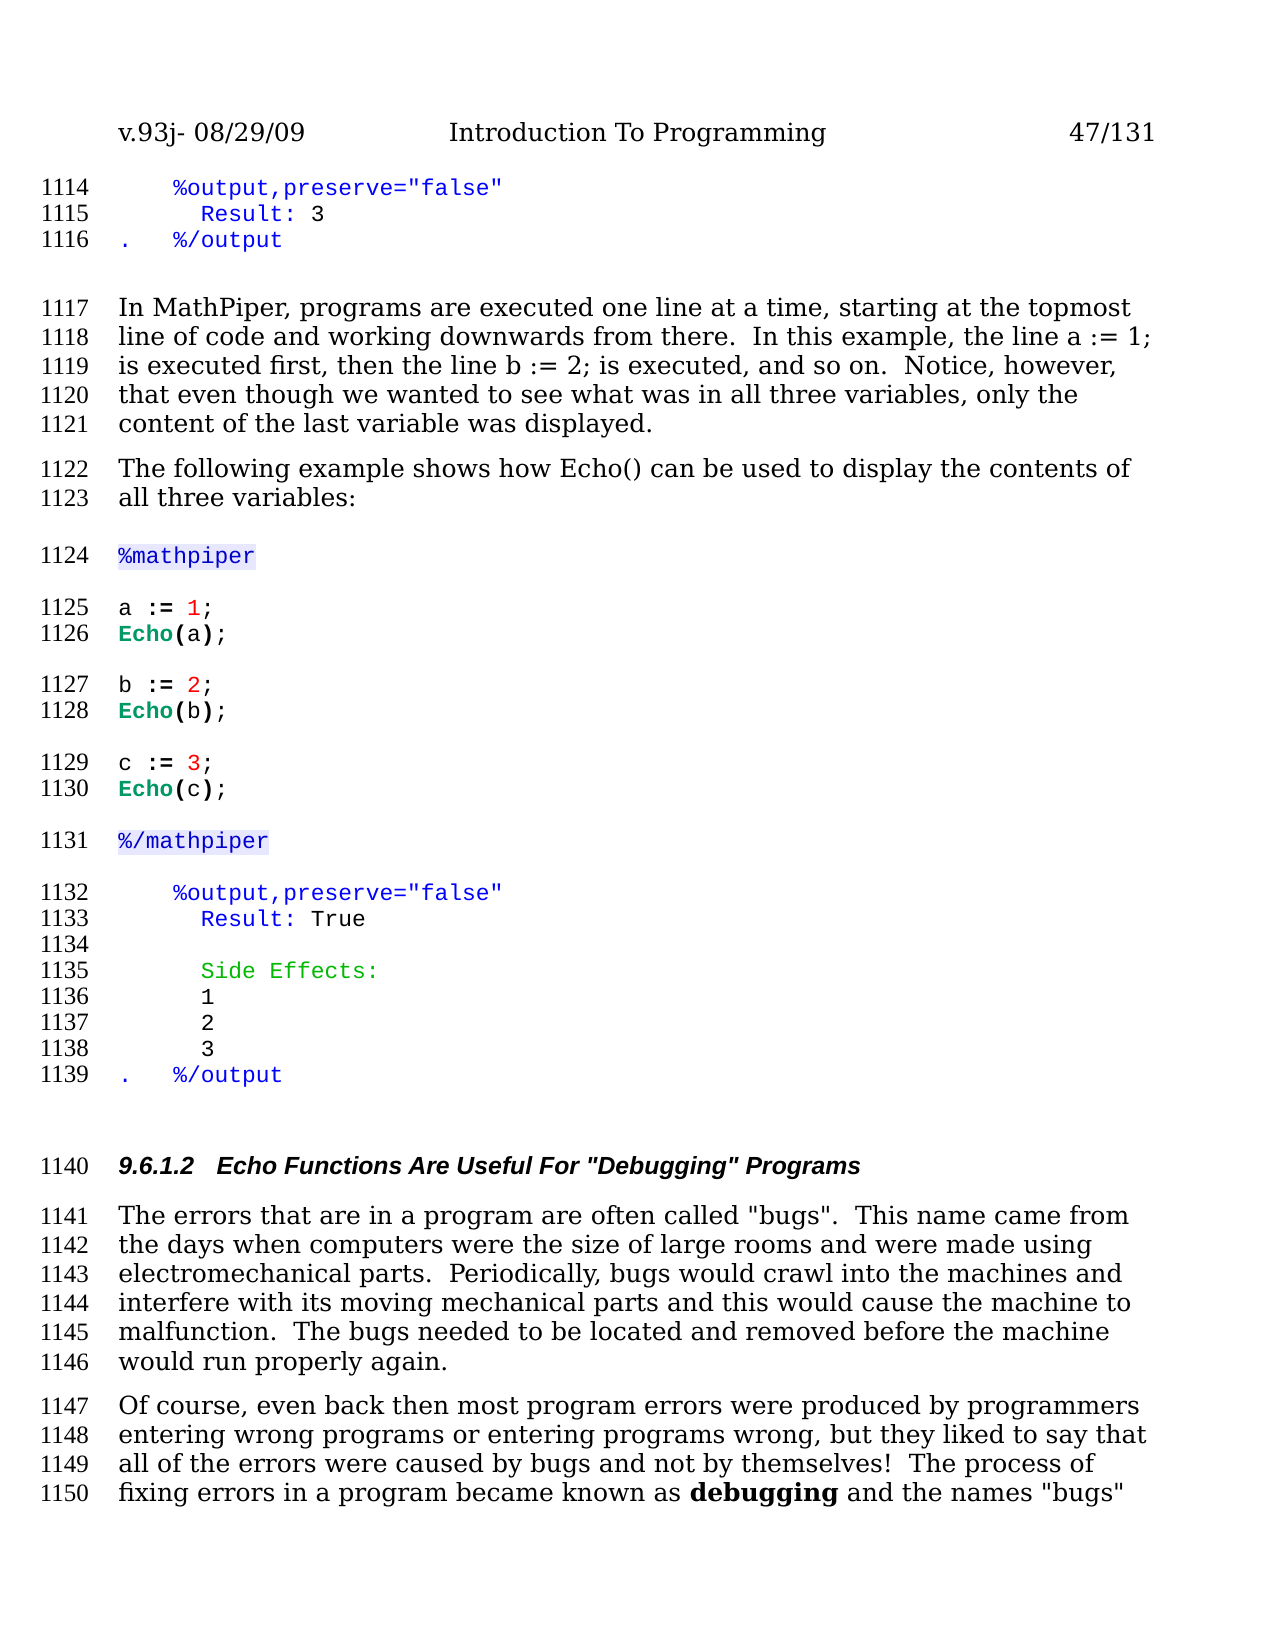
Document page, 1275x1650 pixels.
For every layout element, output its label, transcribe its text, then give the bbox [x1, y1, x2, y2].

text Side Effects: [118, 959, 1157, 985]
text 1 [118, 985, 1157, 1011]
text %mathpiper [118, 544, 1157, 570]
text b := 2; [118, 674, 1157, 700]
text Result: 3 [118, 203, 1157, 229]
text Result: True [118, 907, 1157, 933]
text . %/output [118, 1063, 1157, 1089]
text The following example shows how Echo() can be used to display the contents of all three variables: [118, 454, 1157, 512]
text In MathPiper, programs are executed one line at a time, starting at the topmost line of code and working downwards from there. In this example, the line a := 1; is executed first, then the line b := 2; is executed, and so on. Notice, however, that even though we wanted to see what was in all three variables, only the content of the last variable was displayed. [118, 293, 1157, 439]
text 2 [118, 1011, 1157, 1037]
text The errors that are in a program are often called "bugs". This name came from the days when computers were the size of large rooms and were made using electromechanical parts. Periodically, bugs would crawl into the machines and interfere with its moving mechanical parts and this would cause the machine to malfunction. The bugs needed to be located and removed before the machine would run properly again. [118, 1201, 1157, 1376]
text %output,preserve="false" [118, 177, 1157, 203]
text Echo(b); [118, 700, 1157, 726]
text c := 3; [118, 752, 1157, 778]
text Of course, even back then most program errors were produced by programmers entering wrong programs or entering programs wrong, but they liked to say that all of the errors were caused by bugs and not by themselves! The process of fixing errors in a program became known as debugging and the names "bugs" [118, 1391, 1157, 1508]
text . %/output [118, 229, 1157, 254]
text %output,preserve="false" [118, 881, 1157, 907]
text 3 [118, 1037, 1157, 1063]
text Echo(c); [118, 778, 1157, 803]
text a := 1; [118, 596, 1157, 622]
subtitle Echo Functions Are Useful For "Debugging" Programs [118, 1151, 1157, 1180]
text Echo(a); [118, 622, 1157, 648]
text %/mathpiper [118, 829, 1157, 855]
